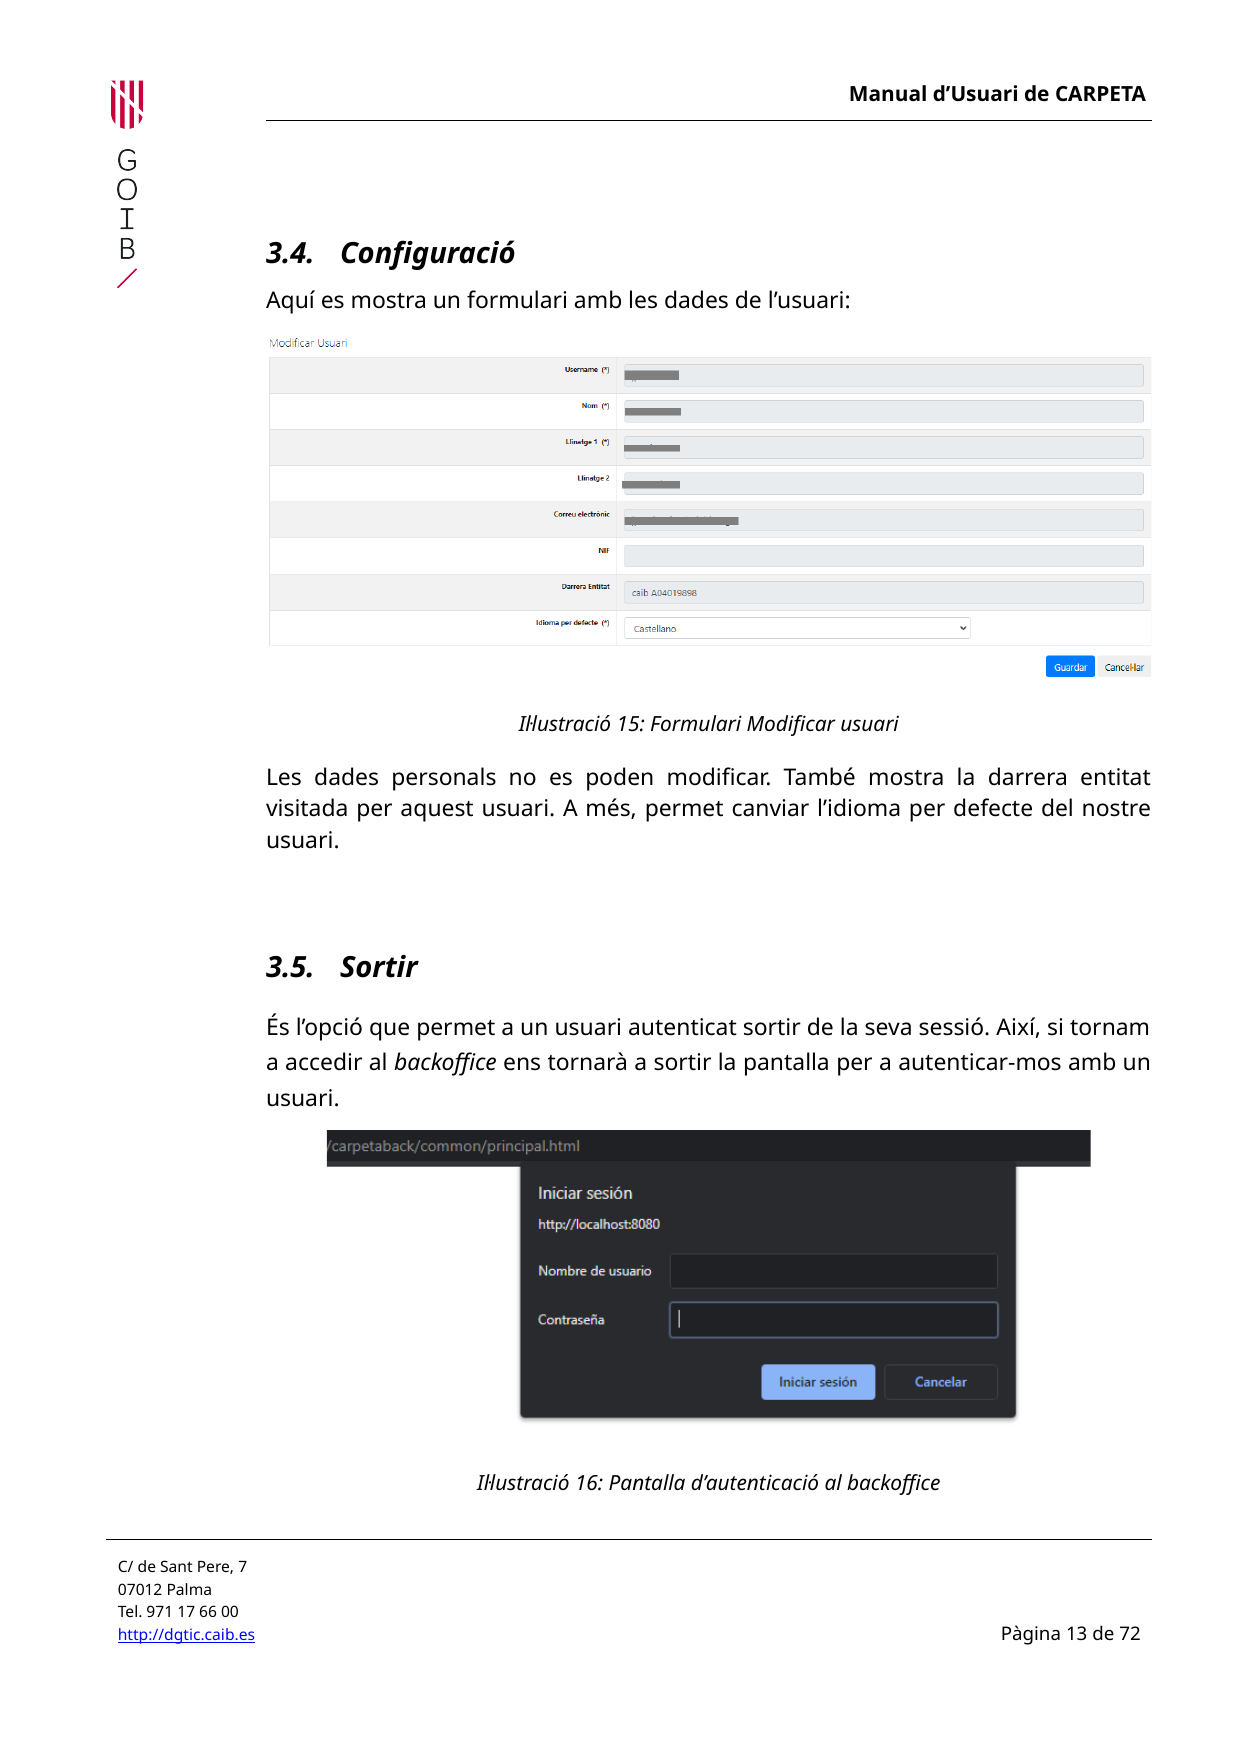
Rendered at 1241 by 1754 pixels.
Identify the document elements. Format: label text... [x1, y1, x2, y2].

picture [265, 334, 1152, 679]
text Il·lustració 15: Formulari Modificar usuari [266, 679, 1152, 738]
text Aquí es mostra un formulari amb les dades de l’usuari: [266, 284, 1152, 315]
text És l’opció que permet a un usuari autenticat sortir de la seva sessió. Així, si tornam a accedir al backoffice ens tornarà a sortir la pantalla per a autenticar-mos amb un usuari. [266, 1010, 1152, 1113]
subtitle Configuració [266, 232, 1152, 272]
text Il·lustració 16: Pantalla d’autenticació al backoffice [266, 1441, 1152, 1497]
picture [326, 1130, 1091, 1441]
list Les dades personals no es poden modificar. També mostra la darrera entitat visitada per aquest usuari. A més, permet canviar l’idioma per defecte del nostre usuari. [266, 761, 1152, 855]
picture [82, 57, 172, 319]
subtitle Sortir [266, 946, 1152, 986]
